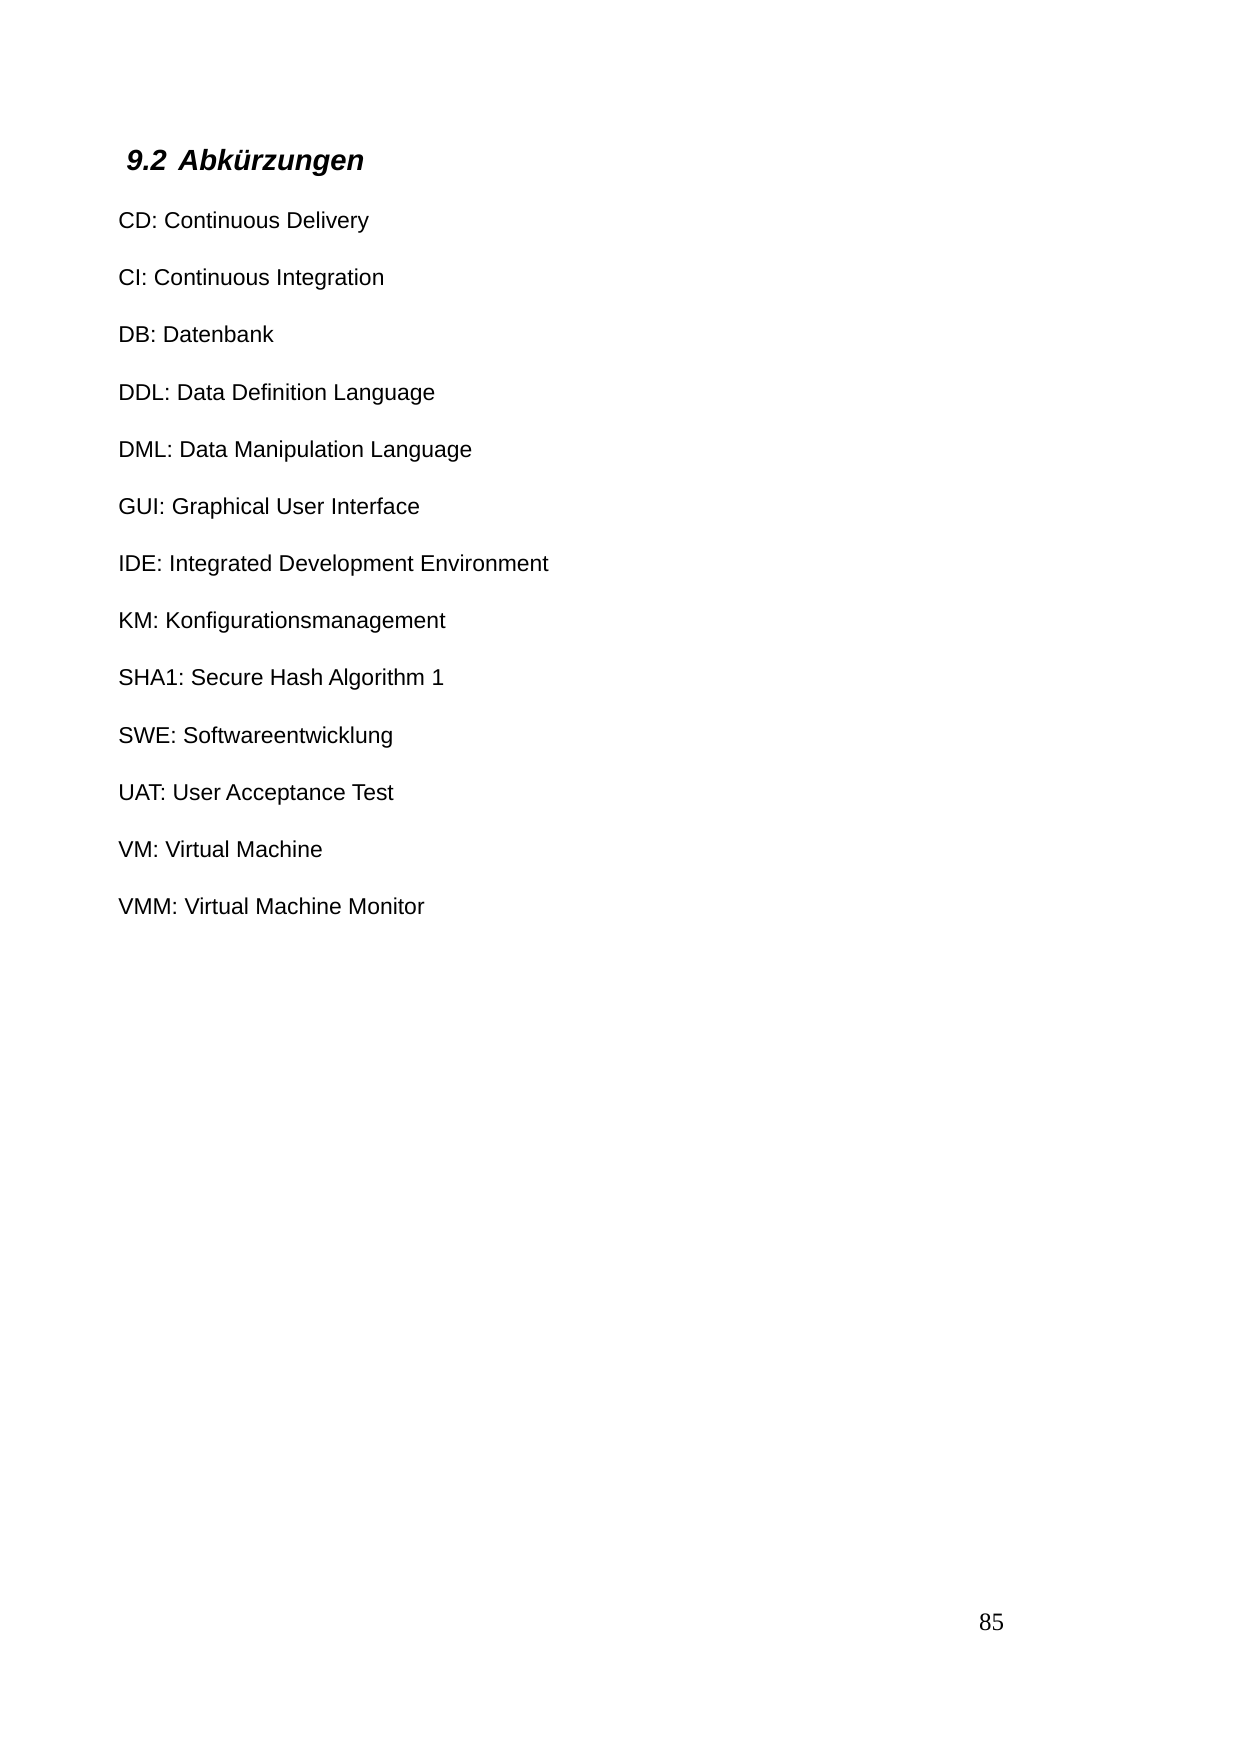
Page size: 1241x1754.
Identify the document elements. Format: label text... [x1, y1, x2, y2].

text CD: Continuous Delivery [118, 207, 1004, 233]
text VM: Virtual Machine [118, 836, 1004, 862]
text SHA1: Secure Hash Algorithm 1 [118, 664, 1004, 691]
text SWE: Softwareentwicklung [118, 722, 1004, 748]
text DDL: Data Definition Language [118, 378, 1004, 405]
text IDE: Integrated Development Environment [118, 550, 1004, 576]
text DB: Datenbank [118, 321, 1004, 348]
text DML: Data Manipulation Language [118, 436, 1004, 462]
text VMM: Virtual Machine Monitor [118, 893, 1004, 919]
subtitle Abkürzungen [118, 143, 1004, 177]
text CI: Continuous Integration [118, 264, 1004, 290]
text UAT: User Acceptance Test [118, 779, 1004, 805]
text GUI: Graphical User Interface [118, 493, 1004, 519]
text KM: Konfigurationsmanagement [118, 607, 1004, 633]
